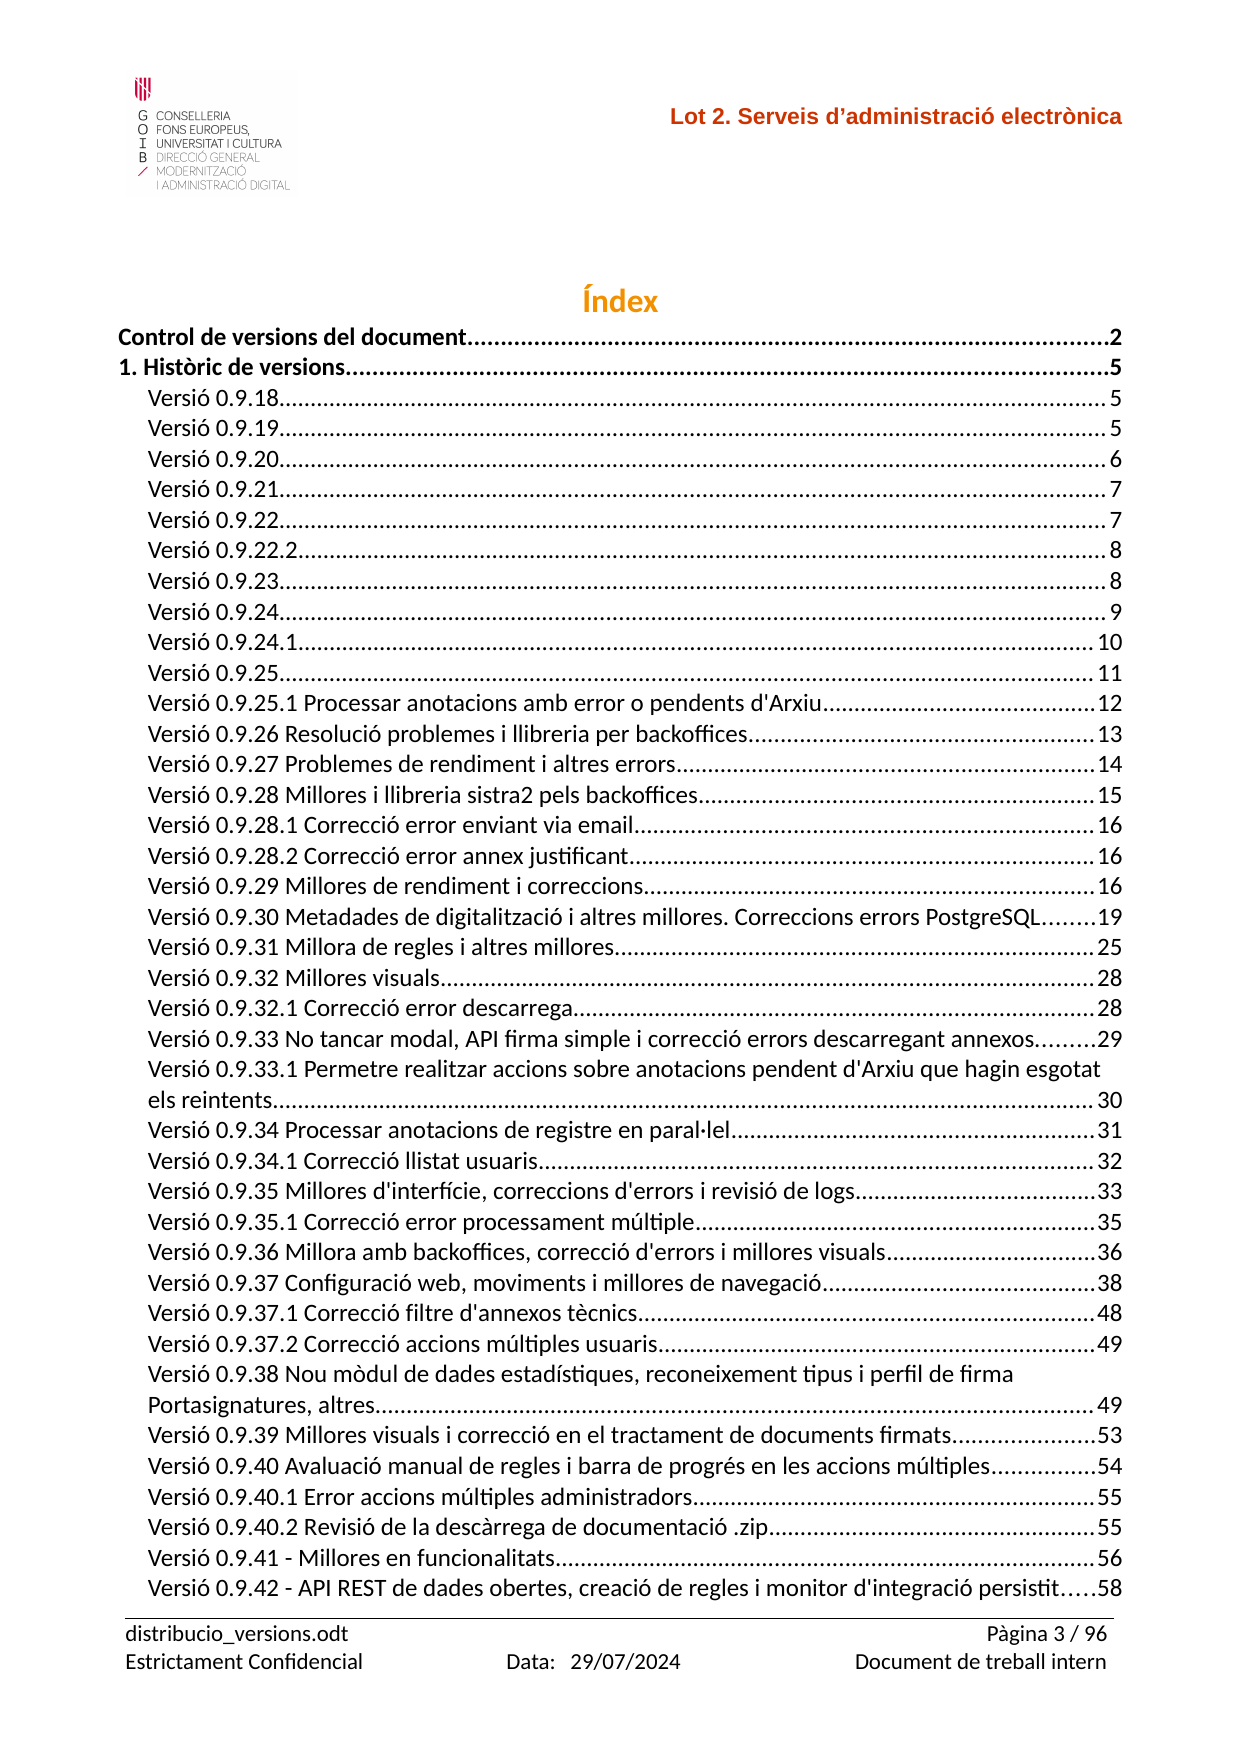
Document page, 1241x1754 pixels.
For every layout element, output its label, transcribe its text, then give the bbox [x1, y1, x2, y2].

text Versió 0.9.30 Metadades de digitalització i altres millores. Correccions errors PostgreSQL 19 [148, 901, 1122, 931]
text Versió 0.9.34.1 Correcció llistat usuaris 32 [148, 1145, 1122, 1176]
text Versió 0.9.42 - API REST de dades obertes, creació de regles i monitor d'integració persistit 58 [148, 1572, 1122, 1603]
text Versió 0.9.37 Configuració web, moviments i millores de navegació 38 [148, 1267, 1122, 1298]
picture [126, 70, 299, 197]
text Versió 0.9.27 Problemes de rendiment i altres errors 14 [148, 748, 1122, 779]
text Versió 0.9.41 - Millores en funcionalitats 56 [148, 1542, 1122, 1572]
text Versió 0.9.40 Avaluació manual de regles i barra de progrés en les accions múltiples 54 [148, 1450, 1122, 1481]
text Versió 0.9.25.1 Processar anotacions amb error o pendents d'Arxiu 12 [148, 687, 1122, 718]
text Versió 0.9.37.2 Correcció accions múltiples usuaris 49 [148, 1328, 1122, 1359]
text Versió 0.9.38 Nou mòdul de dades estadístiques, reconeixement tipus i perfil de firma Portasignatures, altres 49 [148, 1359, 1122, 1420]
text Versió 0.9.36 Millora amb backoffices, correcció d'errors i millores visuals 36 [148, 1237, 1122, 1267]
text Versió 0.9.26 Resolució problemes i llibreria per backoffices 13 [148, 718, 1122, 748]
text Versió 0.9.33.1 Permetre realitzar accions sobre anotacions pendent d'Arxiu que hagin esgotat els reintents 30 [148, 1053, 1122, 1114]
text Versió 0.9.34 Processar anotacions de registre en paral·lel 31 [148, 1114, 1122, 1145]
text Versió 0.9.32.1 Correcció error descarrega 28 [148, 992, 1122, 1023]
text Versió 0.9.28.2 Correcció error annex justificant 16 [148, 840, 1122, 870]
text Versió 0.9.31 Millora de regles i altres millores. 25 [148, 931, 1122, 962]
text Versió 0.9.35 Millores d'interfície, correccions d'errors i revisió de logs 33 [148, 1176, 1122, 1206]
text Versió 0.9.40.2 Revisió de la descàrrega de documentació .zip 55 [148, 1511, 1122, 1542]
text Índex [118, 280, 1122, 321]
text Versió 0.9.23 8 [148, 565, 1122, 596]
text Versió 0.9.24.1 10 [148, 626, 1122, 657]
text Control de versions del document 2 [118, 321, 1122, 351]
text Versió 0.9.32 Millores visuals. 28 [148, 962, 1122, 992]
text Versió 0.9.19 5 [148, 412, 1122, 443]
text Versió 0.9.37.1 Correcció filtre d'annexos tècnics 48 [148, 1298, 1122, 1328]
text Versió 0.9.35.1 Correcció error processament múltiple 35 [148, 1206, 1122, 1237]
text Versió 0.9.21 7 [148, 473, 1122, 504]
text Versió 0.9.25 11 [148, 657, 1122, 687]
text Versió 0.9.22.2 8 [148, 534, 1122, 565]
text Versió 0.9.33 No tancar modal, API firma simple i correcció errors descarregant annexos 29 [148, 1023, 1122, 1053]
text Versió 0.9.39 Millores visuals i correcció en el tractament de documents firmats 53 [148, 1420, 1122, 1450]
text Versió 0.9.40.1 Error accions múltiples administradors 55 [148, 1481, 1122, 1511]
text Versió 0.9.20 6 [148, 443, 1122, 473]
text Versió 0.9.24 9 [148, 596, 1122, 626]
text Versió 0.9.29 Millores de rendiment i correccions 16 [148, 870, 1122, 901]
text 1. Històric de versions 5 [118, 351, 1122, 382]
text Versió 0.9.28.1 Correcció error enviant via email 16 [148, 809, 1122, 840]
text Versió 0.9.28 Millores i llibreria sistra2 pels backoffices 15 [148, 779, 1122, 809]
text Versió 0.9.18 5 [148, 382, 1122, 412]
text Versió 0.9.22 7 [148, 504, 1122, 534]
